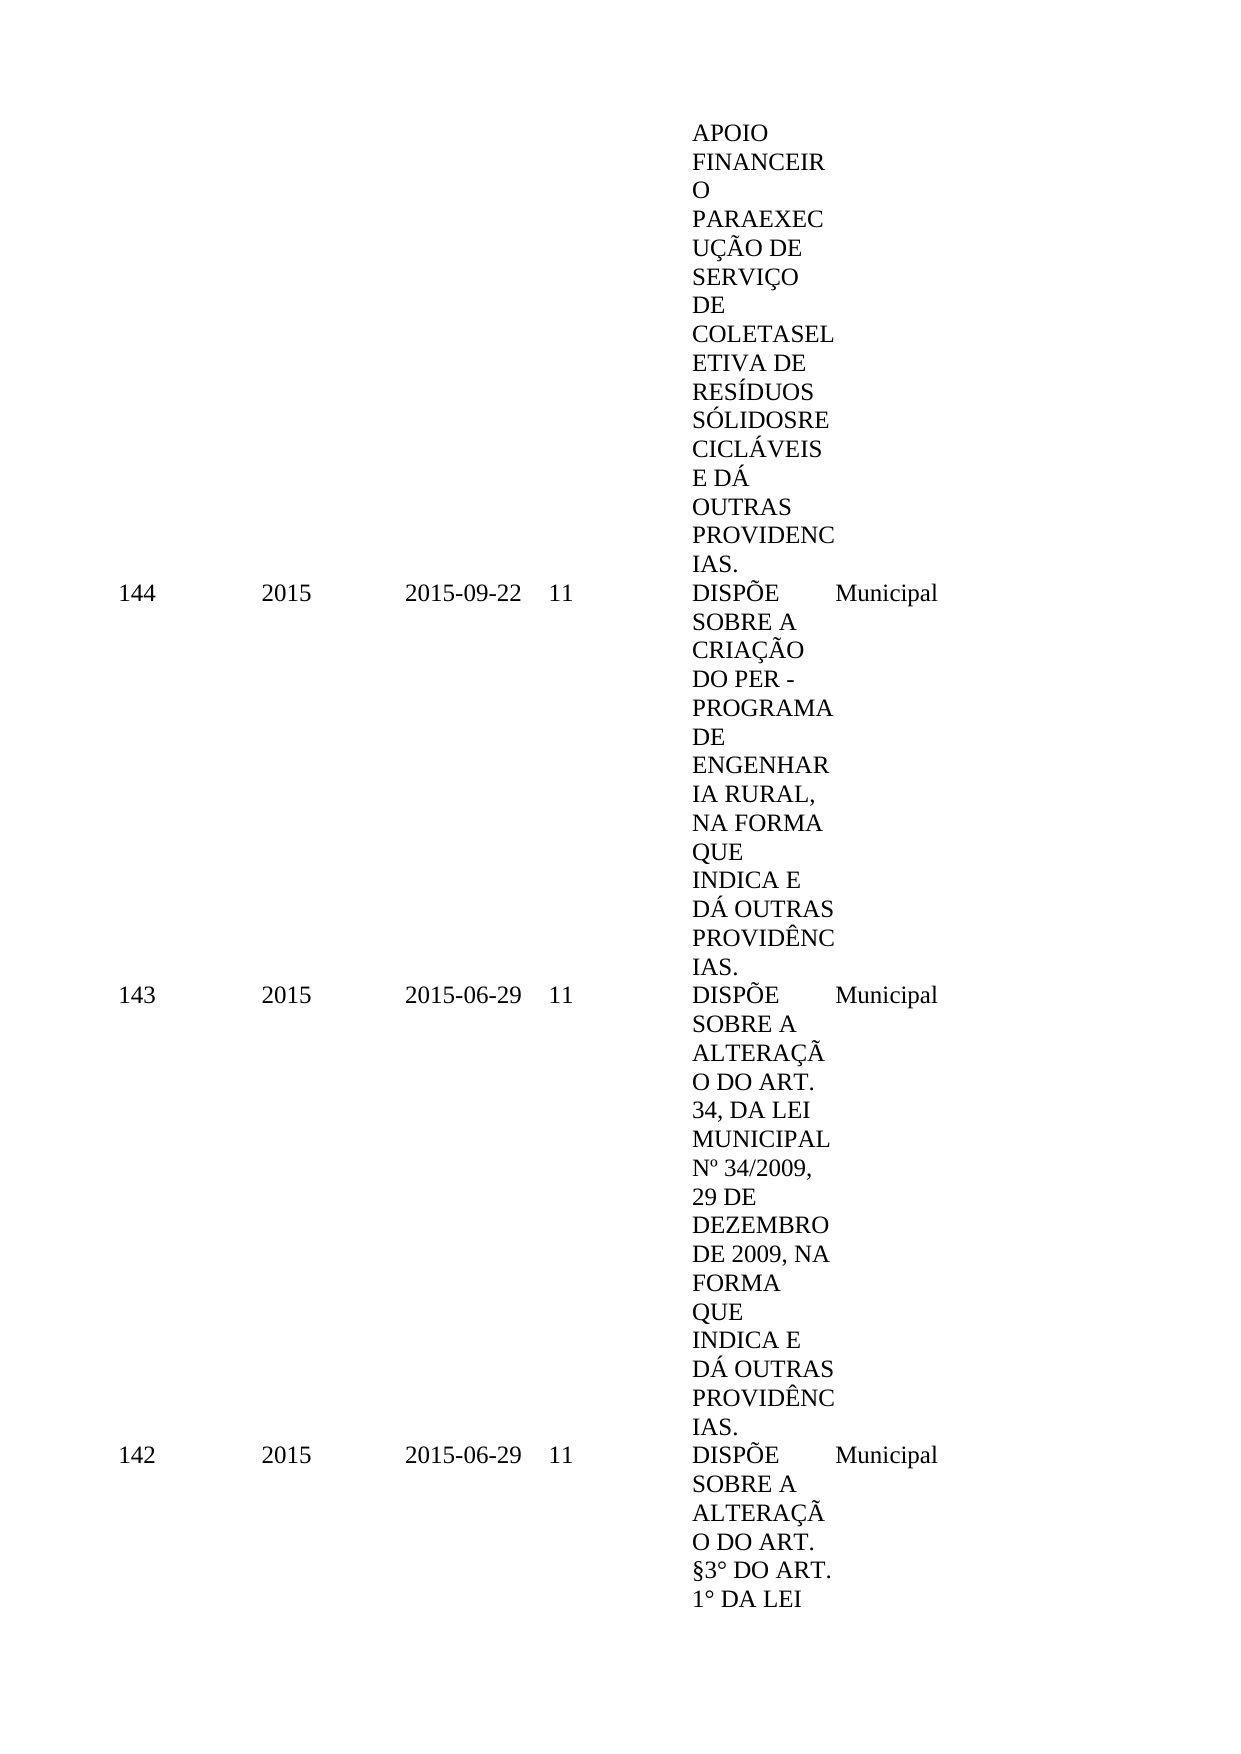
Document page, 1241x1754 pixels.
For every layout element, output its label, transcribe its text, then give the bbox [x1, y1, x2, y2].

table_cell 2015 [261, 578, 405, 981]
table_cell [979, 578, 1122, 981]
table_cell APOIO FINANCEIRO PARAEXECUÇÃO DE SERVIÇO DE COLETASELETIVA DE RESÍDUOS SÓLIDOSRECICLÁVEIS E DÁ OUTRAS PROVIDENCIAS. [692, 118, 835, 578]
table_cell Municipal [835, 1441, 979, 1613]
table_cell Municipal [835, 578, 979, 981]
table_cell 2015-09-22 [405, 578, 548, 981]
table_cell [835, 118, 979, 578]
table_cell [405, 118, 548, 578]
table_cell [979, 981, 1122, 1441]
table_cell 2015 [261, 1441, 405, 1613]
table_cell 2015 [261, 981, 405, 1441]
table_cell 2015-06-29 [405, 1441, 548, 1613]
table_cell Municipal [835, 981, 979, 1441]
table_cell DISPÕE SOBRE A ALTERAÇÃO DO ART. §3° DO ART. 1° DA LEI [692, 1441, 835, 1613]
table_cell [979, 1441, 1122, 1613]
table_cell 11 [548, 1441, 692, 1613]
table_cell [548, 118, 692, 578]
table_cell DISPÕE SOBRE A CRIAÇÃO DO PER - PROGRAMA DE ENGENHARIA RURAL, NA FORMA QUE INDICA E DÁ OUTRAS PROVIDÊNCIAS. [692, 578, 835, 981]
table_cell 11 [548, 981, 692, 1441]
table_cell 144 [118, 578, 261, 981]
table_cell [979, 118, 1122, 578]
table_cell 2015-06-29 [405, 981, 548, 1441]
table_cell 11 [548, 578, 692, 981]
table_cell [118, 118, 261, 578]
table_cell DISPÕE SOBRE A ALTERAÇÃO DO ART. 34, DA LEI MUNICIPAL Nº 34/2009, 29 DE DEZEMBRO DE 2009, NA FORMA QUE INDICA E DÁ OUTRAS PROVIDÊNCIAS. [692, 981, 835, 1441]
table_cell 142 [118, 1441, 261, 1613]
table_cell 143 [118, 981, 261, 1441]
table_cell [261, 118, 405, 578]
